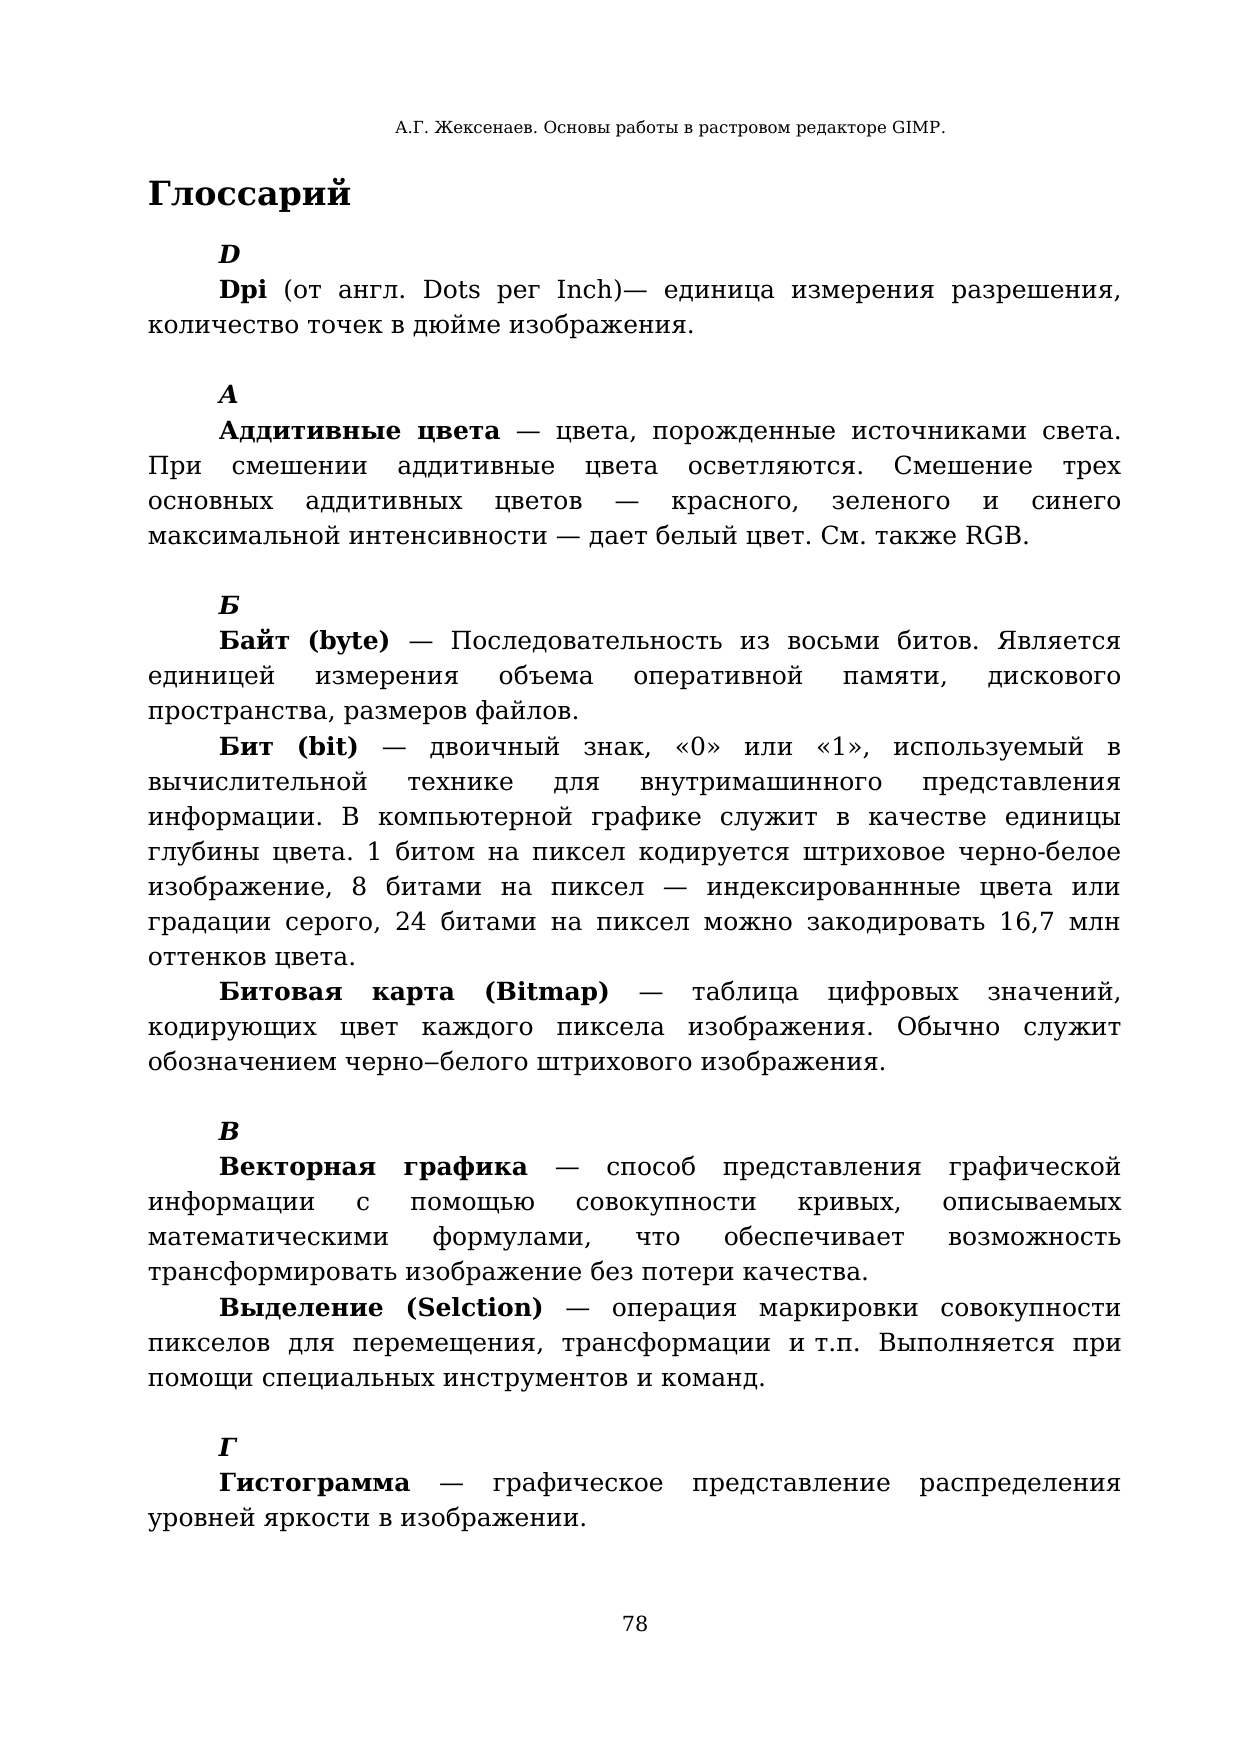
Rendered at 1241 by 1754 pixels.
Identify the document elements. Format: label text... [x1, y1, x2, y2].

text Битовая карта (Bitmap) — таблица цифровых значений, кодирующих цвет каждого пиксела изображения. Обычно служит обозначением черно‒белого штрихового изображения. [148, 977, 1122, 1076]
text Dpi (от англ. Dots рег Inch)— единица измерения разрешения, количество точек в дюйме изображения. [148, 275, 1122, 339]
text Байт (byte) — Последовательность из восьми битов. Является единицей измерения объема оперативной памяти, дискового пространства, размеров файлов. [148, 626, 1122, 726]
text В [148, 1117, 1122, 1147]
subtitle Глоссарий [148, 174, 1122, 213]
text Бит (bit) — двоичный знак, «0» или «1», используемый в вычислительной технике для внутримашинного представления информации. В компьютерной графике служит в качестве единицы глубины цвета. 1 битом на пиксел кодируется штриховое черно-белое изображение, 8 битами на пиксел — индексированнные цвета или градации серого, 24 битами на пиксел можно закодировать 16,7 млн оттенков цвета. [148, 732, 1122, 971]
text Г [148, 1433, 1122, 1462]
text Векторная графика — cпособ представления графической информации с помощью совокупности кривых, описываемых математическими формулами, что обеспечивает возможность трансформировать изображение без потери качества. [148, 1152, 1122, 1287]
text А [148, 381, 1122, 410]
text Выделение (Selction) — операция маркировки совокупности пикселов для перемещения, трансформации и т.п. Выполняется при помощи специальных инструментов и команд. [148, 1293, 1122, 1392]
text Гистограмма — графическое представление распределения уровней яркости в изображении. [148, 1468, 1122, 1533]
text Аддитивные цвета — цвета, порожденные источниками света. При смешении аддитивные цвета осветляются. Смешение трех основных аддитивных цветов — красного, зеленого и синего максимальной интенсивности — дает белый цвет. См. также RGB. [148, 416, 1122, 550]
text Б [148, 591, 1122, 621]
text D [148, 240, 1122, 269]
